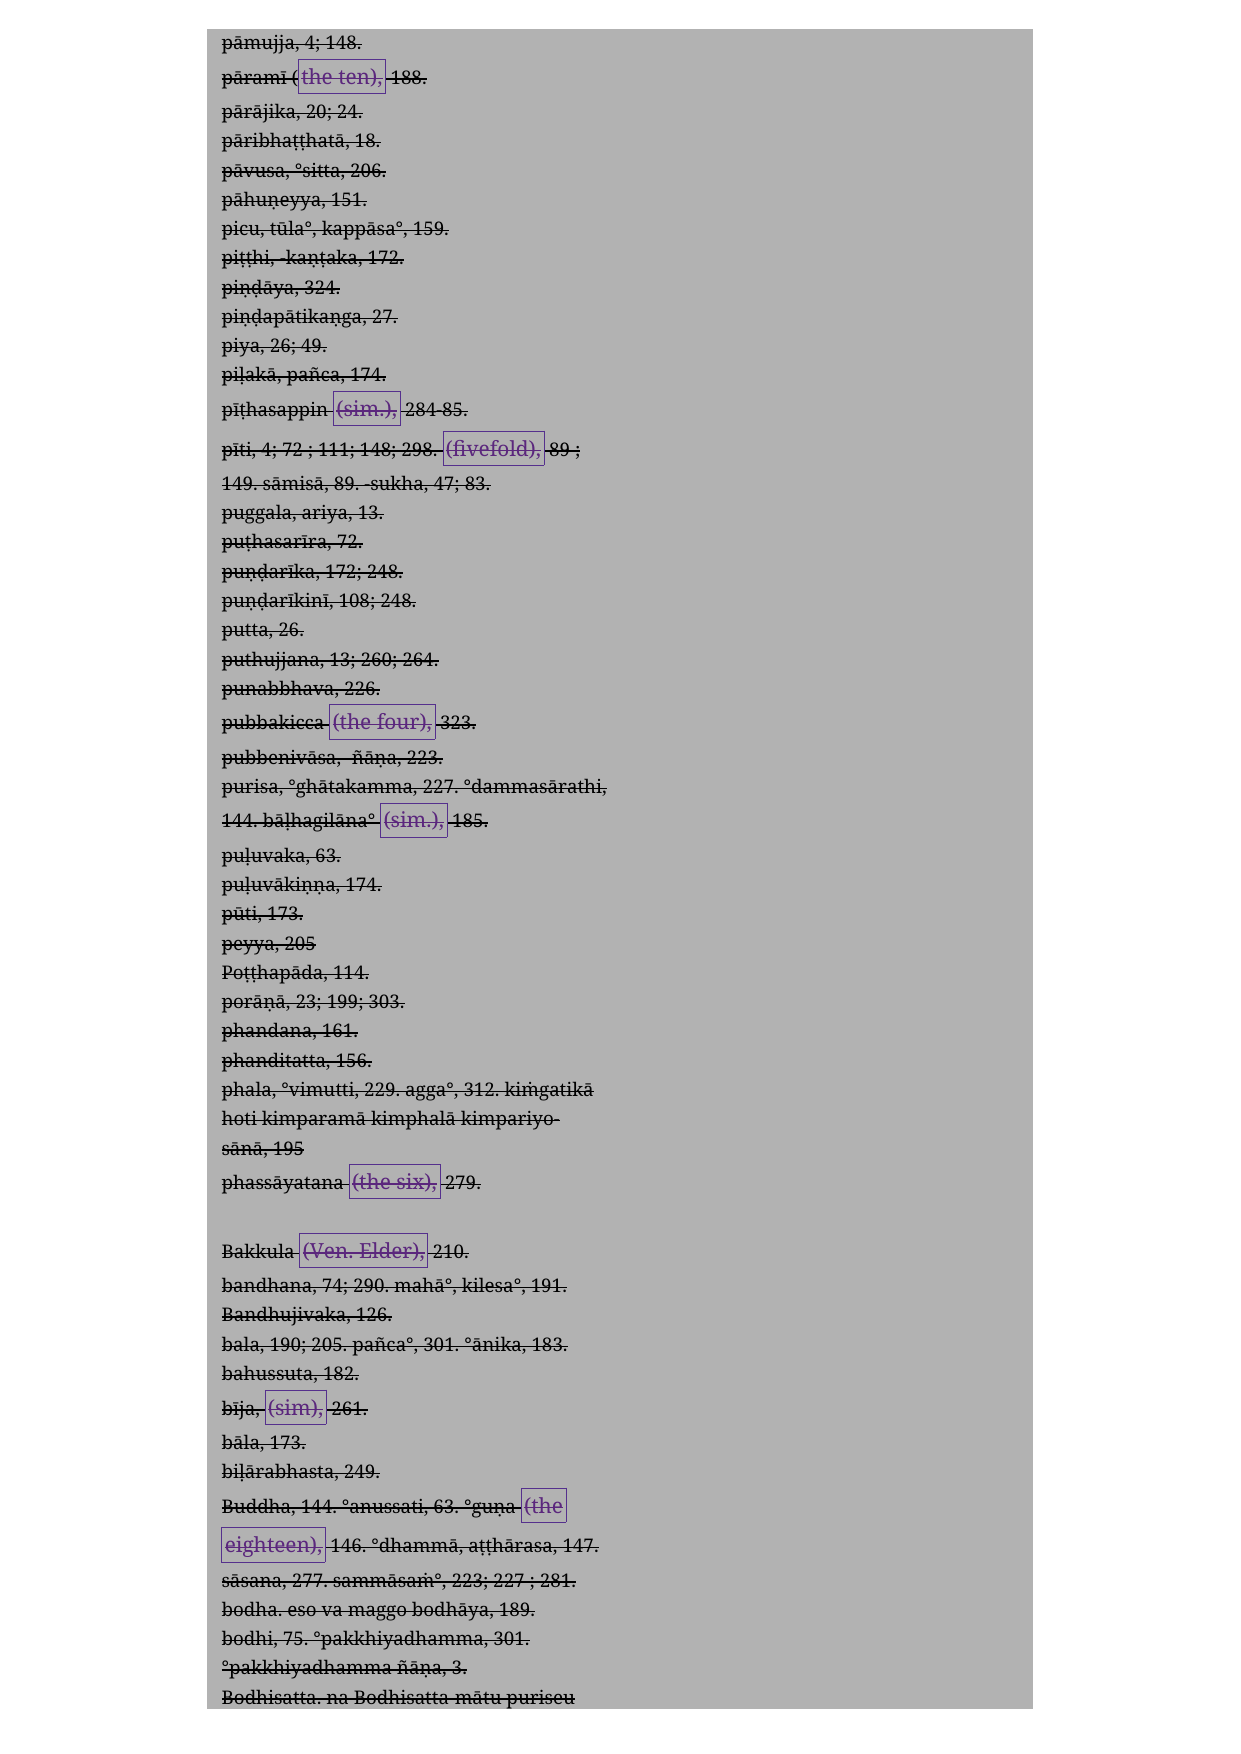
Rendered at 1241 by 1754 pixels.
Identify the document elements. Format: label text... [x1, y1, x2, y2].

text sāsana, 277. sammāsaṁ°, 223; 227 ; 281. [207, 1567, 1033, 1592]
text picu, tūla°, kappāsa°, 159. [207, 215, 1033, 241]
text [567, 1488, 1033, 1522]
text pubbenivāsa, -ñāṇa, 223. [207, 744, 1033, 769]
text hoti kimparamā kimphalā kimpariyo- [207, 1106, 1033, 1131]
text Buddha, 144. °anussati, 63. °guṇa [207, 1488, 521, 1522]
text phala, °vimutti, 229. agga°, 312. kiṁgatikā [207, 1076, 1033, 1102]
text bāla, 173. [207, 1429, 1033, 1455]
text (the [522, 1489, 566, 1522]
text eighteen), [222, 1528, 325, 1562]
text sānā, 195 [207, 1135, 1033, 1160]
text punabbhava, 226. [207, 675, 1033, 701]
text phandana, 161. [207, 1018, 1033, 1043]
text 188. [386, 59, 1033, 93]
text porāṇā, 23; 199; 303. [207, 988, 1033, 1014]
text bīja, (sim), [207, 1389, 326, 1424]
text piya, 26; 49. [207, 332, 1033, 358]
text peyya, 205 [207, 930, 1033, 955]
text piṇḍāya, 324. [207, 274, 1033, 299]
text pūti, 173. [207, 901, 1033, 926]
text bodhi, 75. °pakkhiyadhamma, 301. [207, 1625, 1033, 1651]
text pāvusa, °sitta, 206. [207, 157, 1033, 182]
text Bandhujivaka, 126. [207, 1302, 1033, 1327]
text 210. [428, 1233, 1033, 1267]
text pāhuṇeyya, 151. [207, 186, 1033, 212]
text bandhana, 74; 290. mahā°, kilesa°, 191. [207, 1272, 1033, 1298]
text (Ven. Elder), [300, 1234, 427, 1267]
text pāribhaṭṭhatā, 18. [207, 128, 1033, 153]
text bahussuta, 182. [207, 1360, 1033, 1386]
text puggala, ariya, 13. [207, 499, 1033, 525]
text pīti, 4; 72 ; 111; 148; 298. [207, 431, 443, 465]
text 146. °dhammā, aṭṭhārasa, 147. [326, 1527, 1033, 1562]
text puḷuvaka, 63. [207, 842, 1033, 868]
text puṇḍarīka, 172; 248. [207, 558, 1033, 583]
text 284-85. [401, 391, 1033, 426]
text 185. [448, 802, 1033, 837]
text puṭhasarīra, 72. [207, 529, 1033, 554]
text piṭṭhi, -kaṇṭaka, 172. [207, 245, 1033, 270]
text purisa, °ghātakamma, 227. °dammasārathi, [207, 773, 1033, 799]
text pīṭhasappin [207, 391, 333, 426]
text (fivefold), [444, 432, 544, 465]
text biḷārabhasta, 249. [207, 1458, 1033, 1484]
text phanditatta, 156. [207, 1047, 1033, 1072]
text puḷuvākiṇṇa, 174. [207, 871, 1033, 897]
text 323. [436, 704, 1033, 739]
text °pakkhiyadhamma ñāṇa, 3. [207, 1655, 1033, 1680]
text the ten), [299, 60, 385, 93]
text piḷakā, pañca, 174. [207, 362, 1033, 387]
text Bodhisatta. na Bodhisatta-mātu puriseu [207, 1684, 1033, 1709]
text bodha. eso va maggo bodhāya, 189. [207, 1596, 1033, 1622]
text pārājika, 20; 24. [207, 98, 1033, 124]
text 149. sāmisā, 89. -sukha, 47; 83. [207, 470, 1033, 496]
text puṇḍarīkinī, 108; 248. [207, 587, 1033, 613]
text pāmujja, 4; 148. [207, 29, 1033, 55]
text (the four), [330, 705, 435, 739]
text 89 ; [545, 431, 1033, 465]
text Poṭṭhapāda, 114. [207, 959, 1033, 985]
text 279. [441, 1164, 1033, 1198]
text phassāyatana [207, 1164, 349, 1198]
text puthujjana, 13; 260; 264. [207, 646, 1033, 671]
text (sim.), [334, 392, 400, 425]
text bala, 190; 205. pañca°, 301. °ānika, 183. [207, 1331, 1033, 1357]
text 144. bāḷhagilāna° (sim.), [207, 802, 447, 837]
text Bakkula [207, 1233, 299, 1267]
text pubbakicca [207, 704, 329, 739]
text 261. [327, 1389, 1033, 1424]
text piṇḍapātikaṇga, 27. [207, 303, 1033, 329]
text putta, 26. [207, 617, 1033, 642]
text pāramī ( [207, 59, 298, 93]
text (the six), [350, 1165, 440, 1198]
